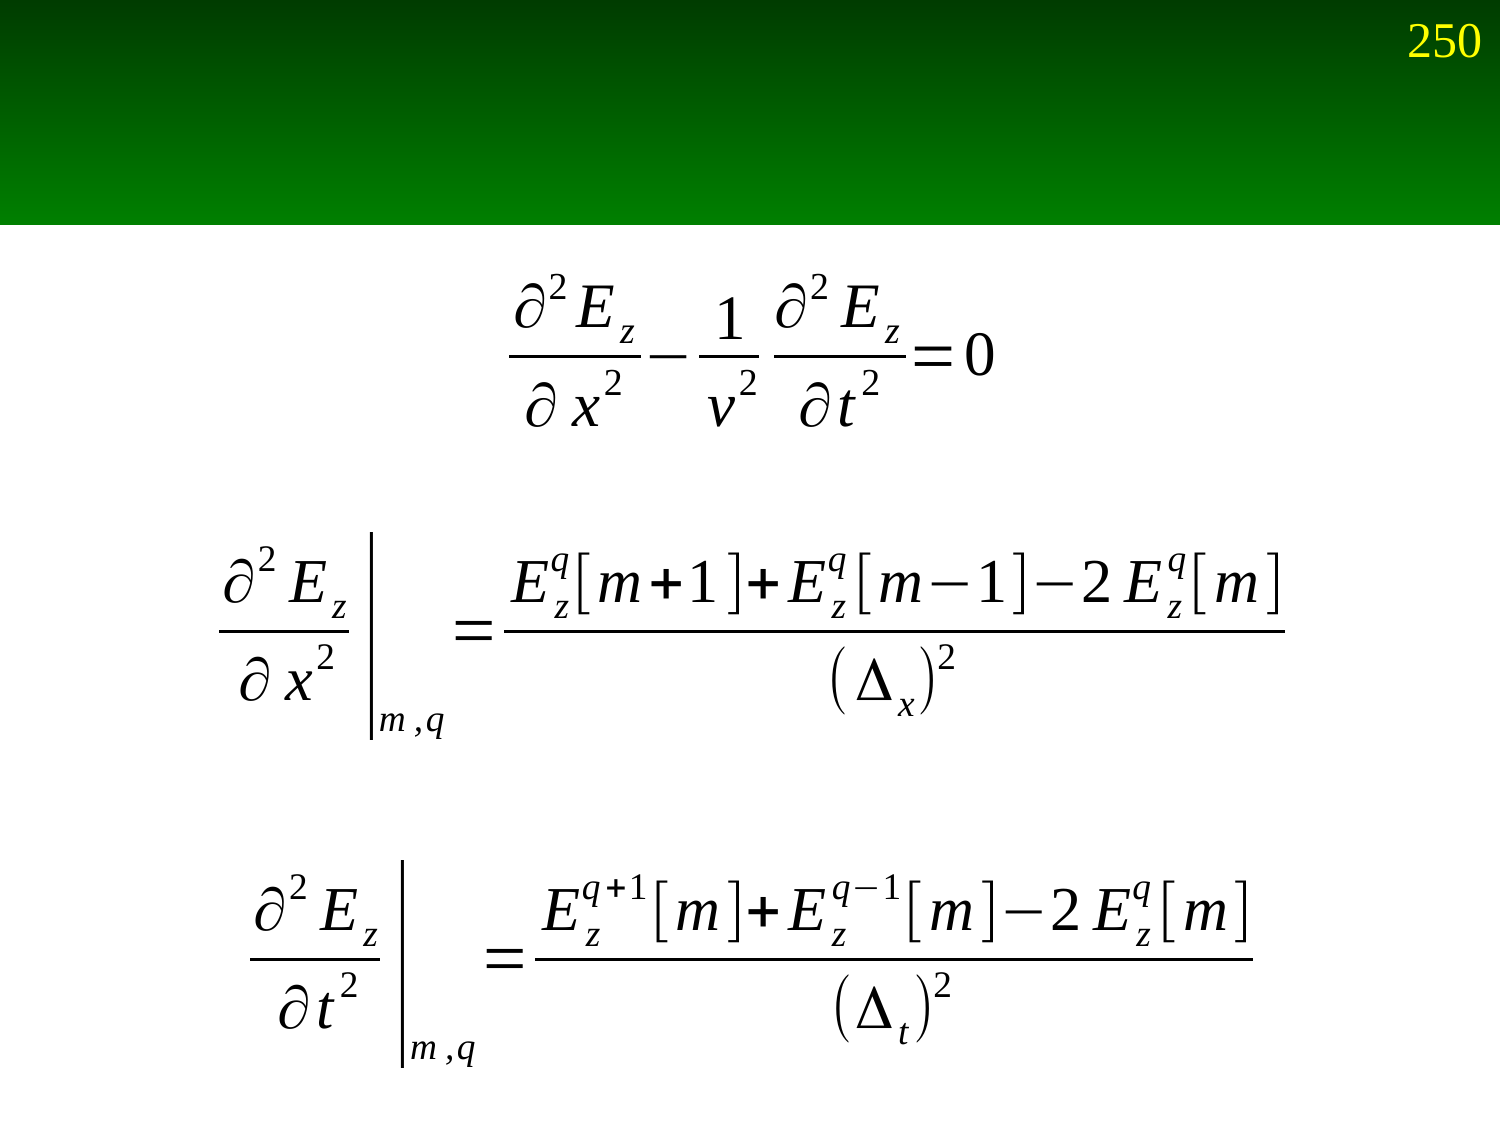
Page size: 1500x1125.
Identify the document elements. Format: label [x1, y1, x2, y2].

chart [489, 263, 1011, 441]
chart [199, 532, 1302, 740]
chart [230, 860, 1270, 1068]
